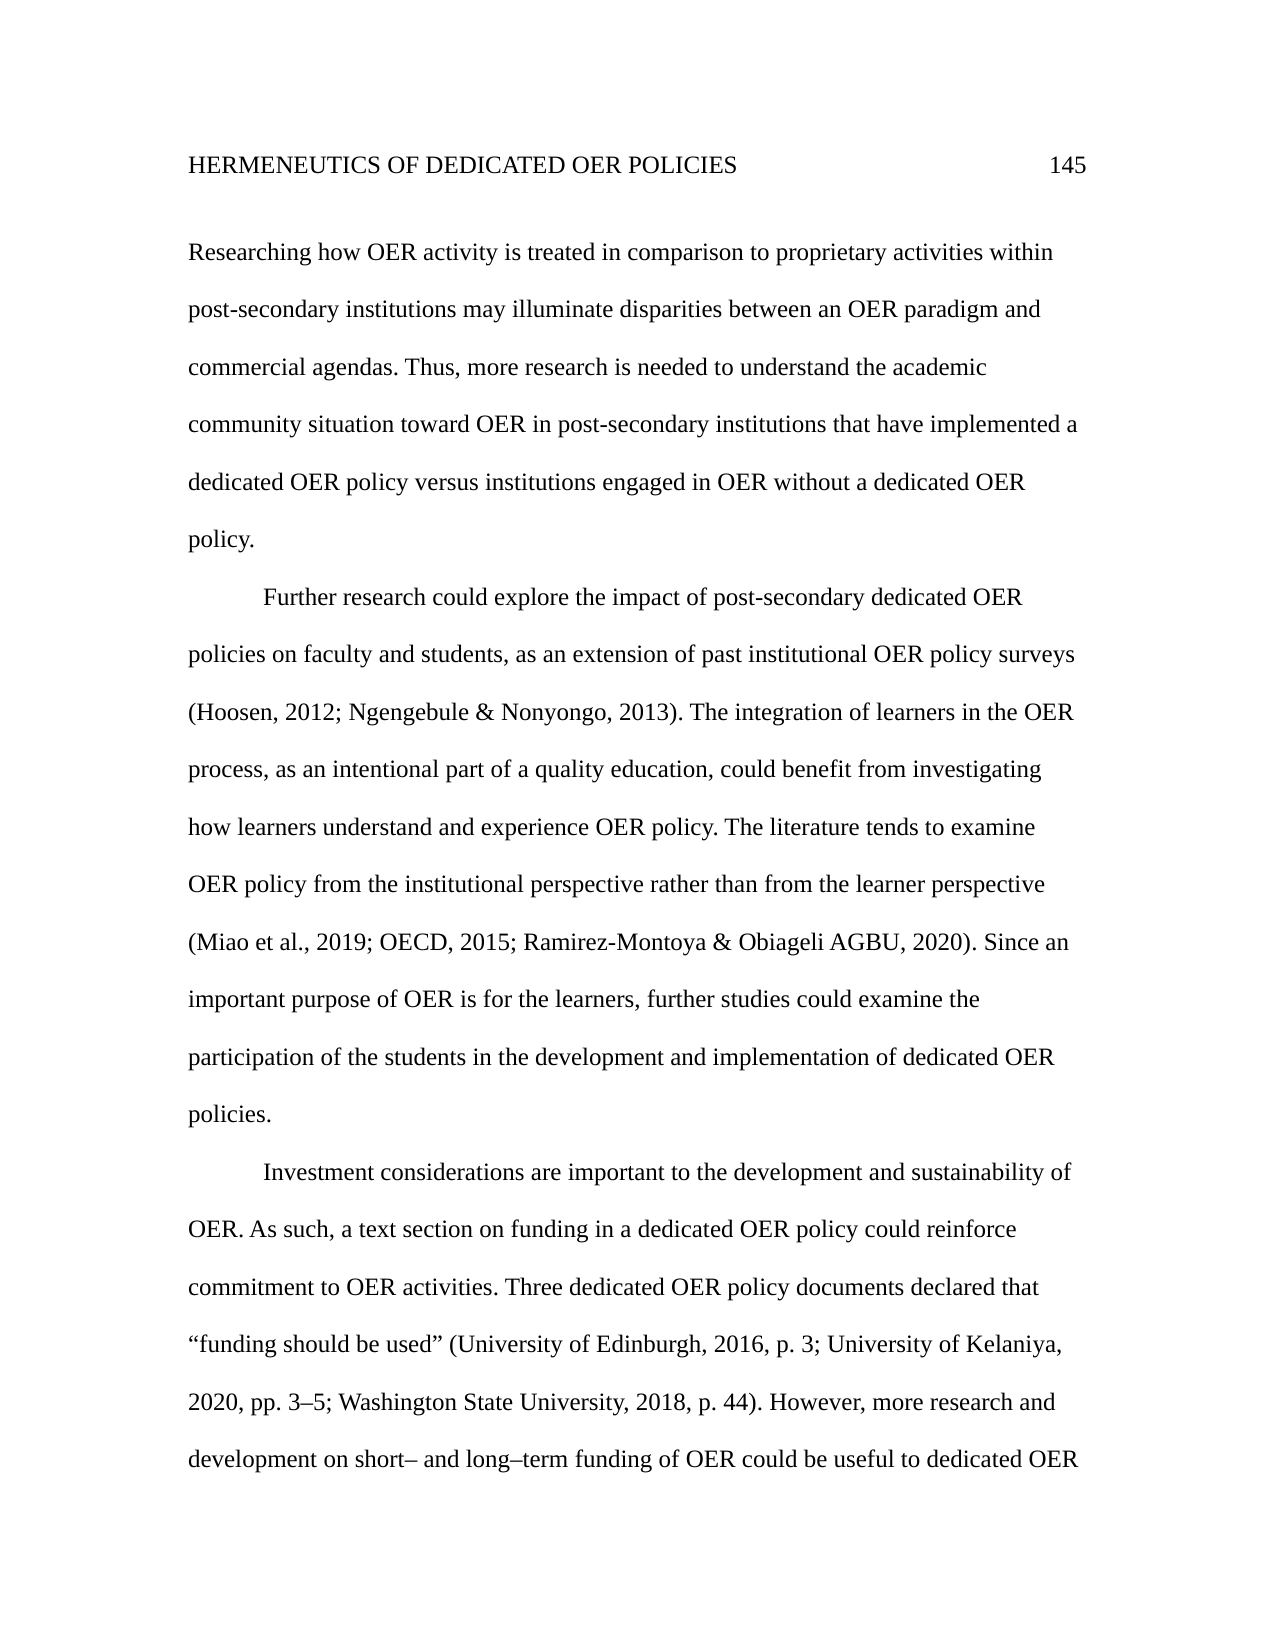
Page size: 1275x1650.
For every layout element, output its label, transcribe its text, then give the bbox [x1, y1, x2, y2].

text Further research could explore the impact of post-secondary dedicated OER policies on faculty and students, as an extension of past institutional OER policy surveys (Hoosen, 2012; Ngengebule & Nonyongo, 2013). The integration of learners in the OER process, as an intentional part of a quality education, could benefit from investigating how learners understand and experience OER policy. The literature tends to examine OER policy from the institutional perspective rather than from the learner perspective (Miao et al., 2019; OECD, 2015; Ramirez-Montoya & Obiageli AGBU, 2020). Since an important purpose of OER is for the learners, further studies could examine the participation of the students in the development and implementation of dedicated OER policies. [188, 582, 1087, 1128]
text Researching how OER activity is treated in comparison to proprietary activities within post-secondary institutions may illuminate disparities between an OER paradigm and commercial agendas. Thus, more research is needed to understand the academic community situation toward OER in post-secondary institutions that have implemented a dedicated OER policy versus institutions engaged in OER without a dedicated OER policy. [188, 237, 1087, 553]
text Investment considerations are important to the development and sustainability of OER. As such, a text section on funding in a dedicated OER policy could reinforce commitment to OER activities. Three dedicated OER policy documents declared that “funding should be used” (University of Edinburgh, 2016, p. 3; University of Kelaniya, 2020, pp. 3–5; Washington State University, 2018, p. 44). However, more research and development on short– and long–term funding of OER could be useful to dedicated OER [188, 1157, 1087, 1473]
